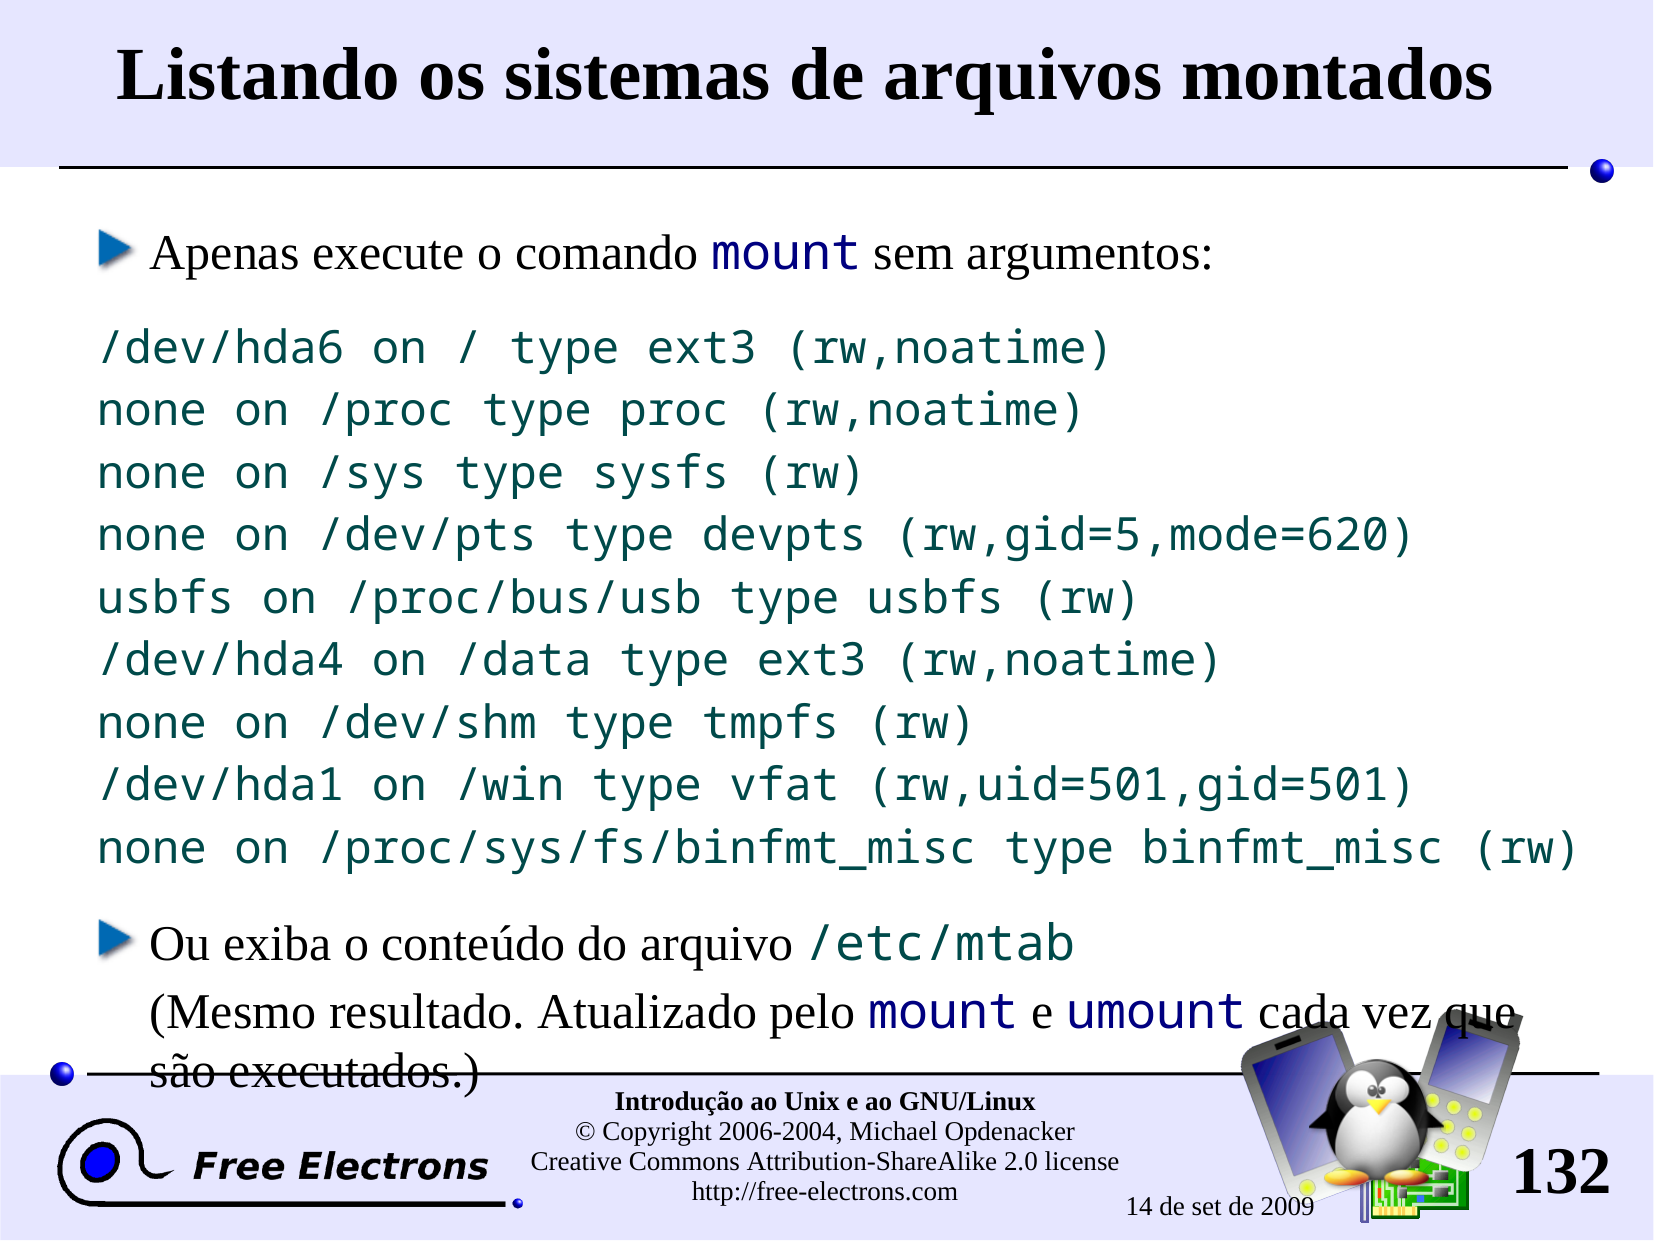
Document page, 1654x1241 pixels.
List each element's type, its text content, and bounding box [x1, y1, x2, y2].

title Listando os sistemas de arquivos montados [60, 25, 1551, 124]
picture [50, 1107, 527, 1216]
list Apenas execute o comando mount sem argumentos: /dev/hda6 on / type ext3 (rw,noatime) none on /proc type proc (rw,noatime) none on /sys type sysfs (rw) none on /dev/pts type devpts (rw,gid=5,mode=620) usbfs on /proc/bus/usb type usbfs (rw) /dev/hda4 on /data type ext3 (rw,noatime) none on /dev/shm type tmpfs (rw) /dev/hda1 on /win type vfat (rw,uid=501,gid=501) none on /proc/sys/fs/binfmt_misc type binfmt_misc (rw) Ou exiba o conteúdo do arquivo /etc/mtab (Mesmo resultado. Atualizado pelo mount e umount cada vez que são executados.) [78, 216, 1584, 1066]
picture [1280, 1198, 1284, 1208]
picture [1230, 1066, 1521, 1241]
picture [1304, 1198, 1311, 1207]
